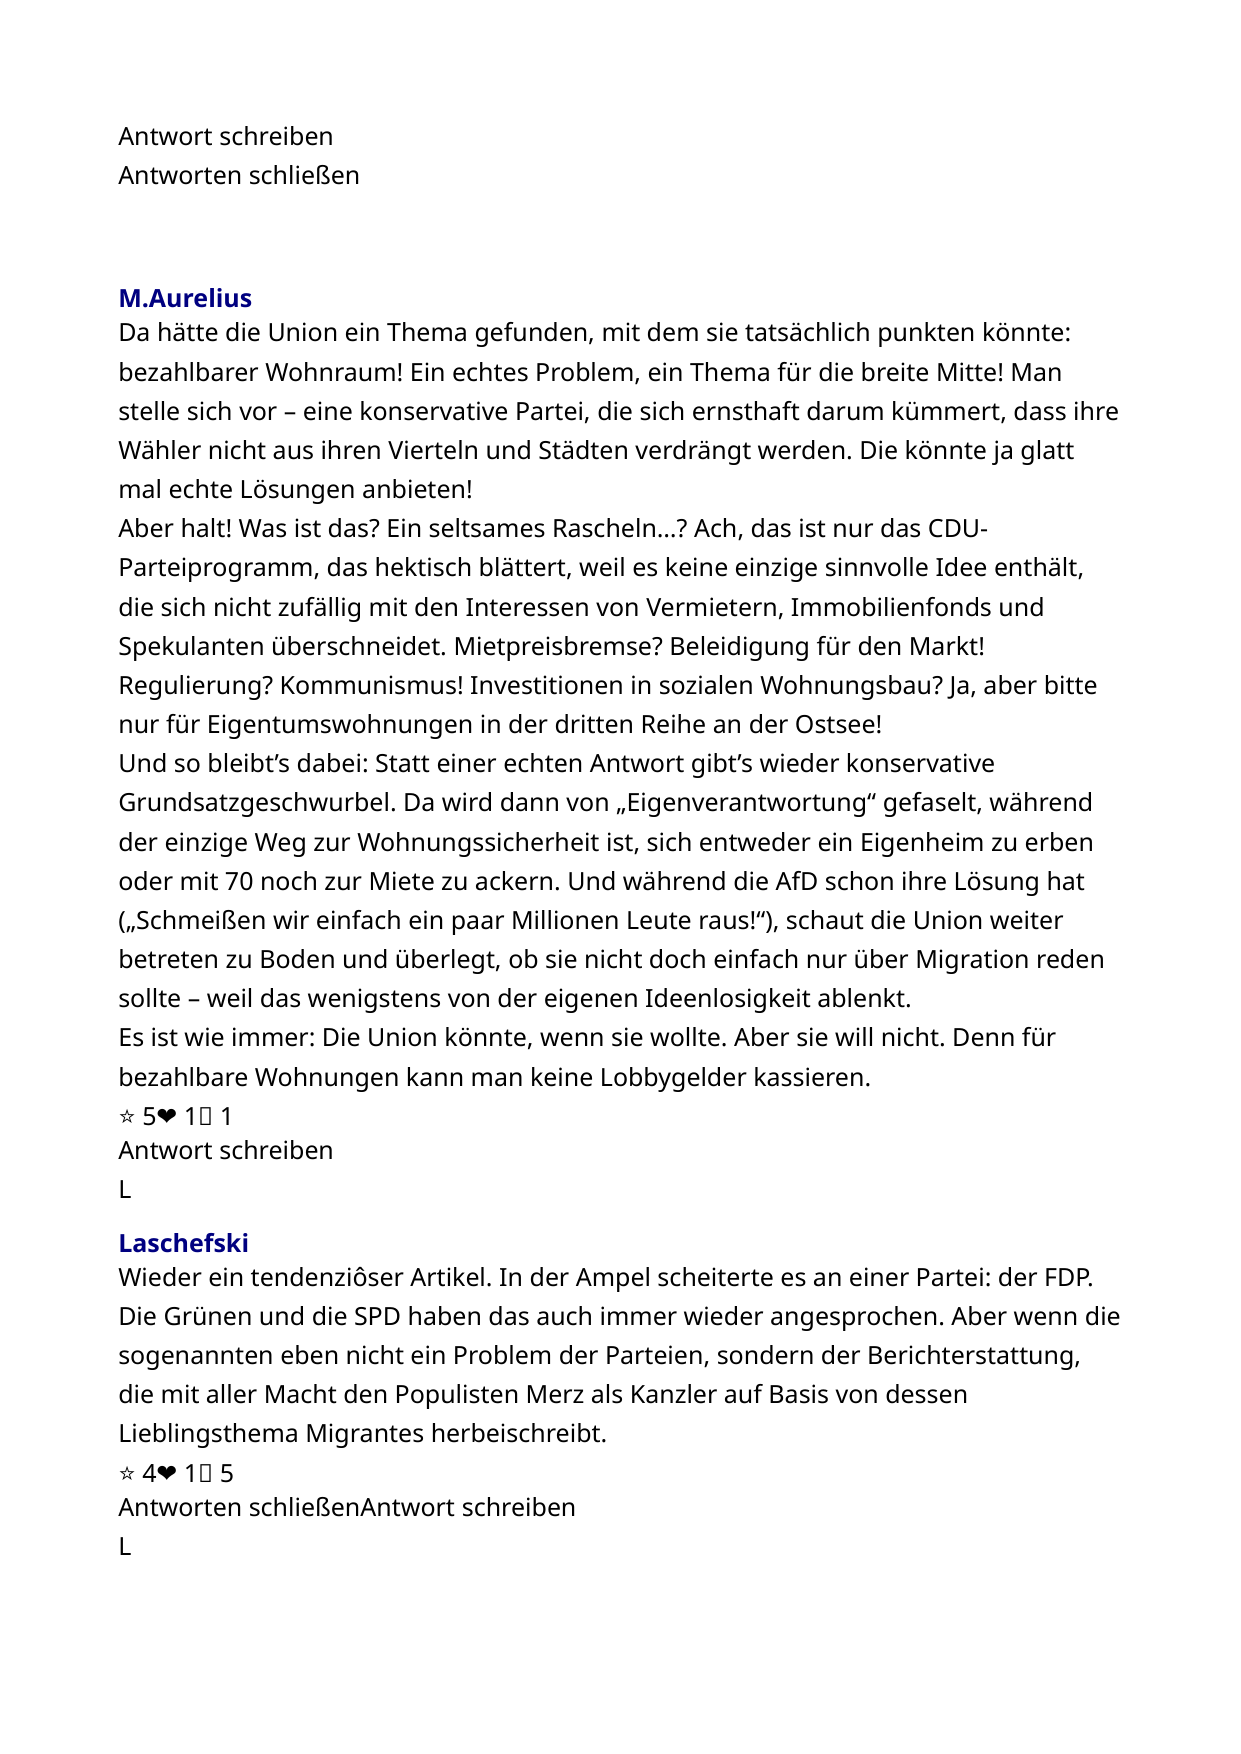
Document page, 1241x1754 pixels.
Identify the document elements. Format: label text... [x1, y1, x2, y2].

text Es ist wie immer: Die Union könnte, wenn sie wollte. Aber sie will nicht. Denn für bezahlbare Wohnungen kann man keine Lobbygelder kassieren. [118, 1020, 1122, 1093]
text Die Grünen und die SPD haben das auch immer wieder angesprochen. Aber wenn die sogenannten eben nicht ein Problem der Parteien, sondern der Berichterstattung, die mit aller Macht den Populisten Merz als Kanzler auf Basis von dessen Lieblingsthema Migrantes herbeischreibt. [118, 1298, 1122, 1450]
text Antworten schließen [118, 157, 1122, 191]
text Da hätte die Union ein Thema gefunden, mit dem sie tatsächlich punkten könnte: bezahlbarer Wohnraum! Ein echtes Problem, ein Thema für die breite Mitte! Man stelle sich vor – eine konservative Partei, die sich ernsthaft darum kümmert, dass ihre Wähler nicht aus ihren Vierteln und Städten verdrängt werden. Die könnte ja glatt mal echte Lösungen anbieten! [118, 315, 1122, 506]
text Wieder ein tendenziôser Artikel. In der Ampel scheiterte es an einer Partei: der FDP. [118, 1259, 1122, 1293]
text ⭐️ 5❤️ 1🤨 1 [118, 1098, 1122, 1132]
text Und so bleibt’s dabei: Statt einer echten Antwort gibt’s wieder konservative Grundsatzgeschwurbel. Da wird dann von „Eigenverantwortung“ gefaselt, während der einzige Weg zur Wohnungssicherheit ist, sich entweder ein Eigenheim zu erben oder mit 70 noch zur Miete zu ackern. Und während die AfD schon ihre Lösung hat („Schmeißen wir einfach ein paar Millionen Leute raus!“), schaut die Union weiter betreten zu Boden und überlegt, ob sie nicht doch einfach nur über Migration reden sollte – weil das wenigstens von der eigenen Ideenlosigkeit ablenkt. [118, 746, 1122, 1015]
text Antwort schreiben [118, 1132, 1122, 1166]
text Antworten schließenAntwort schreiben [118, 1489, 1122, 1523]
text L [118, 1528, 1122, 1562]
text L [118, 1172, 1122, 1206]
text ⭐️ 4❤️ 1🤨 5 [118, 1455, 1122, 1489]
text Aber halt! Was ist das? Ein seltsames Rascheln…? Ach, das ist nur das CDU-Parteiprogramm, das hektisch blättert, weil es keine einzige sinnvolle Idee enthält, die sich nicht zufällig mit den Interessen von Vermietern, Immobilienfonds und Spekulanten überschneidet. Mietpreisbremse? Beleidigung für den Markt! Regulierung? Kommunismus! Investitionen in sozialen Wohnungsbau? Ja, aber bitte nur für Eigentumswohnungen in der dritten Reihe an der Ostsee! [118, 511, 1122, 741]
text Antwort schreiben [118, 118, 1122, 152]
subtitle Laschefski [118, 1225, 1122, 1259]
subtitle M.Aurelius [118, 281, 1122, 315]
